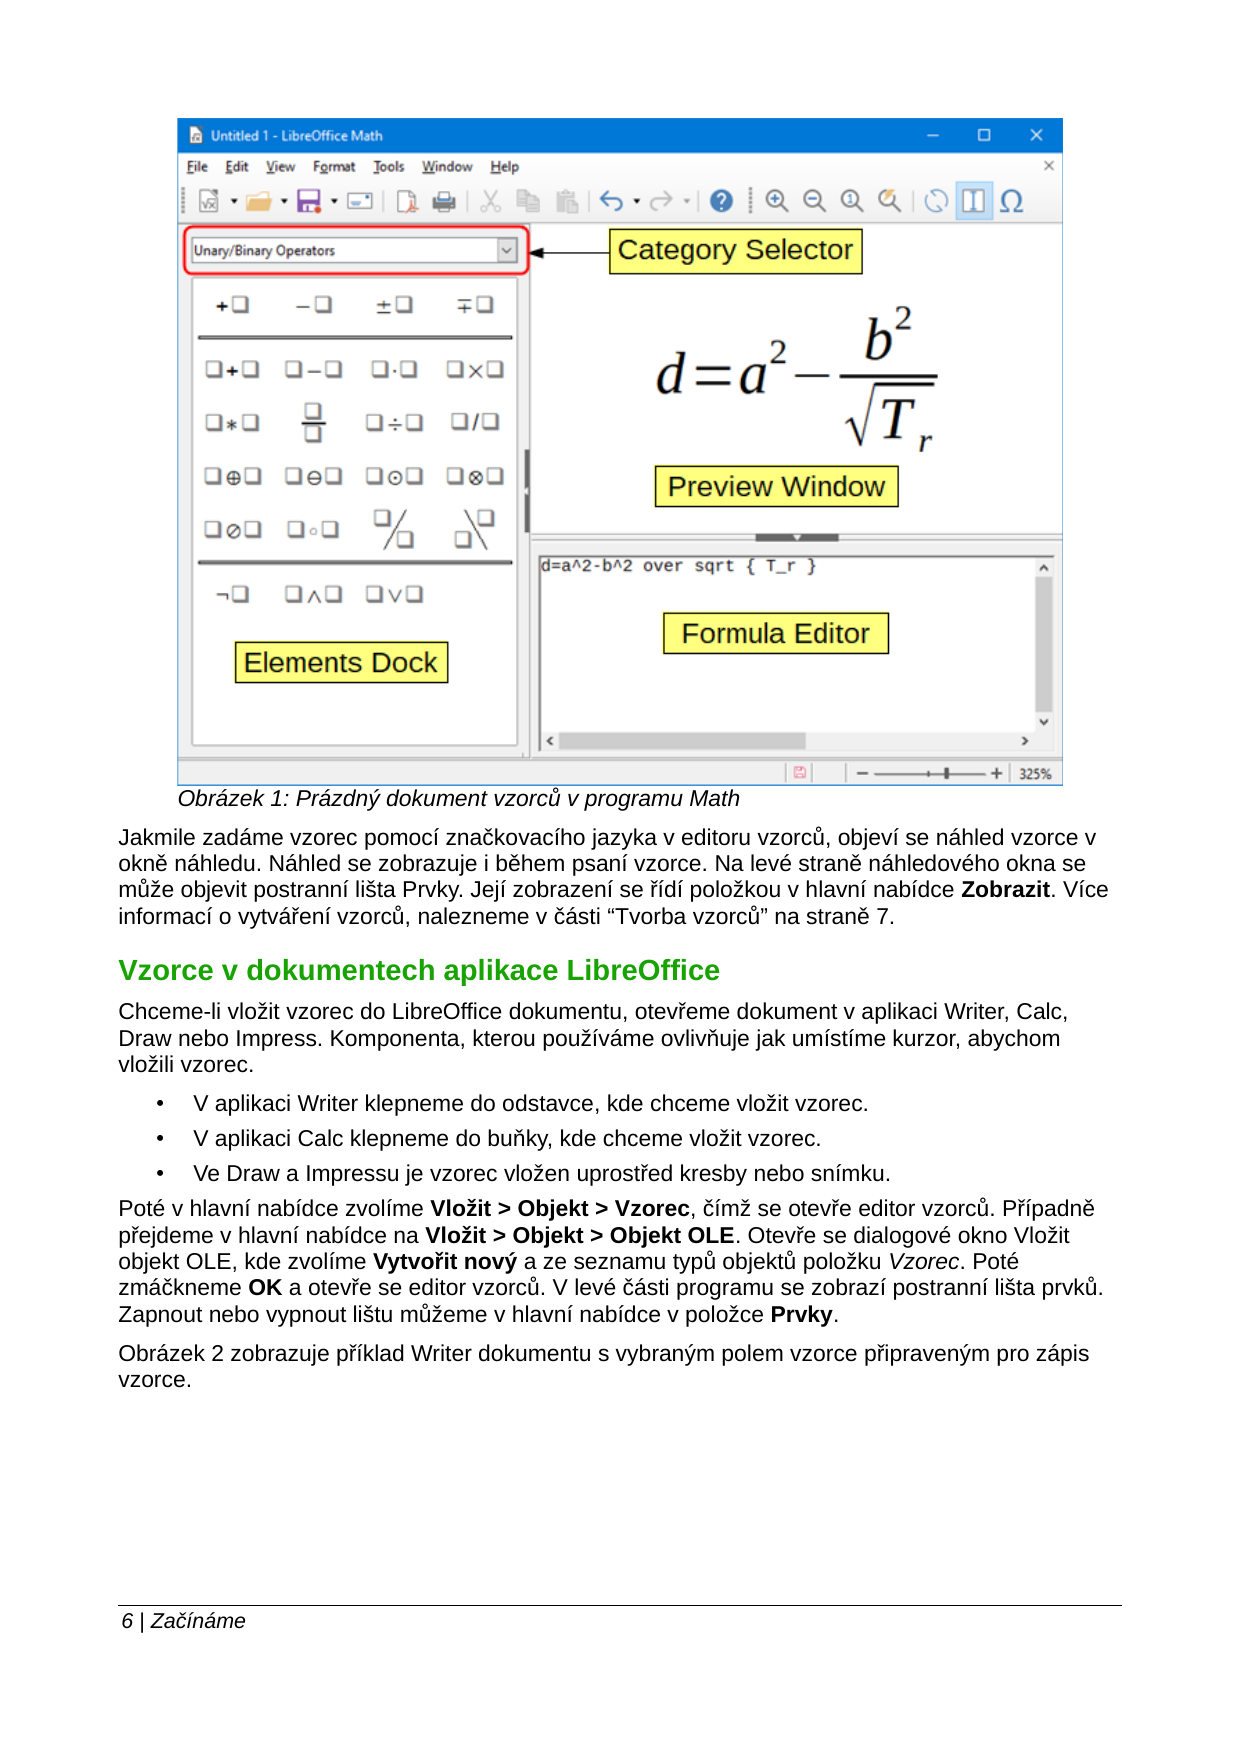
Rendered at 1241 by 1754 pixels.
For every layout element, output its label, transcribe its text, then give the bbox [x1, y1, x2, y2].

list V aplikaci Writer klepneme do odstavce, kde chceme vložit vzorec. [156, 1090, 1122, 1116]
picture [177, 118, 1063, 786]
subtitle Vzorce v dokumentech aplikace LibreOffice [118, 953, 1122, 986]
list V aplikaci Calc klepneme do buňky, kde chceme vložit vzorec. [156, 1125, 1122, 1151]
text Obrázek 2 zobrazuje příklad Writer dokumentu s vybraným polem vzorce připraveným pro zápis vzorce. [118, 1339, 1122, 1392]
text Chceme-li vložit vzorec do LibreOffice dokumentu, otevřeme dokument v aplikaci Writer, Calc, Draw nebo Impress. Komponenta, kterou používáme ovlivňuje jak umístíme kurzor, abychom vložili vzorec. [118, 998, 1122, 1077]
text Obrázek 1: Prázdný dokument vzorců v programu Math [177, 786, 1063, 812]
list Ve Draw a Impressu je vzorec vložen uprostřed kresby nebo snímku. [156, 1160, 1122, 1186]
text Poté v hlavní nabídce zvolíme Vložit > Objekt > Vzorec, čímž se otevře editor vzorců. Případně přejdeme v hlavní nabídce na Vložit > Objekt > Objekt OLE. Otevře se dialogové okno Vložit objekt OLE, kde zvolíme Vytvořit nový a ze seznamu typů objektů položku Vzorec. Poté zmáčkneme OK a otevře se editor vzorců. V levé části programu se zobrazí postranní lišta prvků. Zapnout nebo vypnout lištu můžeme v hlavní nabídce v položce Prvky. [118, 1195, 1122, 1327]
text Jakmile zadáme vzorec pomocí značkovacího jazyka v editoru vzorců, objeví se náhled vzorce v okně náhledu. Náhled se zobrazuje i během psaní vzorce. Na levé straně náhledového okna se může objevit postranní lišta Prvky. Její zobrazení se řídí položkou v hlavní nabídce Zobrazit. Více informací o vytváření vzorců, nalezneme v části “Vytváření vzorců” na straně 7. [118, 824, 1122, 929]
